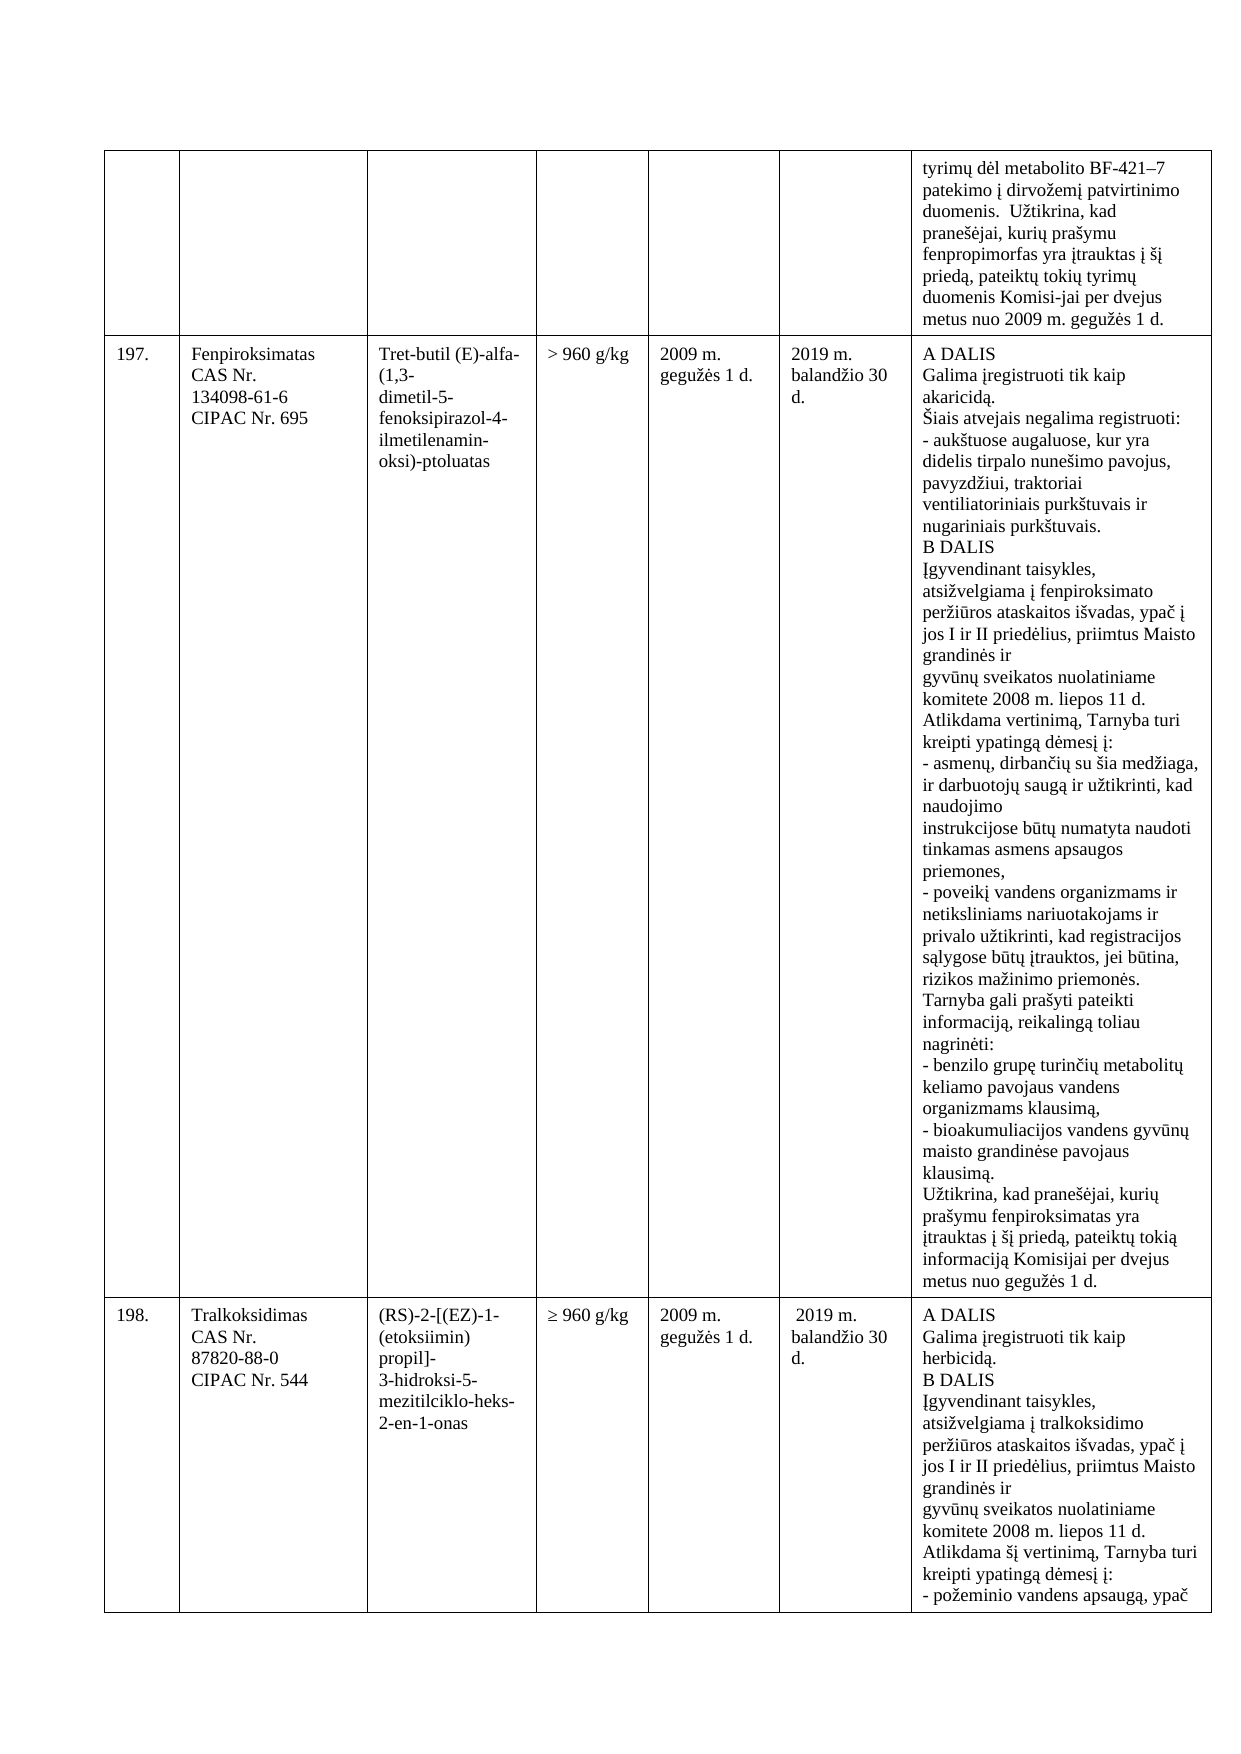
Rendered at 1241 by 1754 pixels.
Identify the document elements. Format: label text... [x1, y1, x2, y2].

table_cell Fenpiroksimatas CAS Nr. 134098-61-6 CIPAC Nr. 695 [180, 336, 367, 1297]
table_cell 198. [105, 1298, 179, 1612]
table_cell 197. [105, 336, 179, 1297]
table_cell 2009 m. gegužės 1 d. [649, 336, 779, 1297]
table_cell tyrimų dėl metabolito BF-421–7 patekimo į dirvožemį patvirtinimo duomenis. Užtikrina, kad pranešėjai, kurių prašymu fenpropimorfas yra įtrauktas į šį priedą, pateiktų tokių tyrimų duomenis Komisi-jai per dvejus metus nuo 2009 m. gegužės 1 d. [912, 151, 1211, 335]
table_cell ≥ 960 g/kg [537, 1298, 648, 1612]
table_cell 2019 m. balandžio 30 d. [780, 1298, 911, 1612]
table_cell Tret-butil (E)-alfa-(1,3- dimetil-5-fenoksipirazol-4- ilmetilenamin-oksi)-ptoluatas [368, 336, 536, 1297]
table_cell 2019 m. balandžio 30 d. [780, 336, 911, 1297]
table_cell A DALIS Galima įregistruoti tik kaip herbicidą. B DALIS Įgyvendinant taisykles, atsižvelgiama į tralkoksidimo peržiūros ataskaitos išvadas, ypač į jos I ir II priedėlius, priimtus Maisto grandinės ir gyvūnų sveikatos nuolatiniame komitete 2008 m. liepos 11 d. Atlikdama šį vertinimą, Tarnyba turi kreipti ypatingą dėmesį į: - požeminio vandens apsaugą, ypač [912, 1298, 1211, 1612]
table_cell [180, 151, 367, 335]
table_cell A DALIS Galima įregistruoti tik kaip akaricidą. Šiais atvejais negalima registruoti: - aukštuose augaluose, kur yra didelis tirpalo nunešimo pavojus, pavyzdžiui, traktoriai ventiliatoriniais purkštuvais ir nugariniais purkštuvais. B DALIS Įgyvendinant taisykles, atsižvelgiama į fenpiroksimato peržiūros ataskaitos išvadas, ypač į jos I ir II priedėlius, priimtus Maisto grandinės ir gyvūnų sveikatos nuolatiniame komitete 2008 m. liepos 11 d. Atlikdama vertinimą, Tarnyba turi kreipti ypatingą dėmesį į: - asmenų, dirbančių su šia medžiaga, ir darbuotojų saugą ir užtikrinti, kad naudojimo instrukcijose būtų numatyta naudoti tinkamas asmens apsaugos priemones, - poveikį vandens organizmams ir netiksliniams nariuotakojams ir privalo užtikrinti, kad registracijos sąlygose būtų įtrauktos, jei būtina, rizikos mažinimo priemonės. Tarnyba gali prašyti pateikti informaciją, reikalingą toliau nagrinėti: - benzilo grupę turinčių metabolitų keliamo pavojaus vandens organizmams klausimą, - bioakumuliacijos vandens gyvūnų maisto grandinėse pavojaus klausimą. Užtikrina, kad pranešėjai, kurių prašymu fenpiroksimatas yra įtrauktas į šį priedą, pateiktų tokią informaciją Komisijai per dvejus metus nuo gegužės 1 d. [912, 336, 1211, 1297]
table_cell [780, 151, 911, 335]
table_cell > 960 g/kg [537, 336, 648, 1297]
table_cell (RS)-2-[(EZ)-1-(etoksiimin) propil]- 3-hidroksi-5-mezitilciklo-heks- 2-en-1-onas [368, 1298, 536, 1612]
table_cell 2009 m. gegužės 1 d. [649, 1298, 779, 1612]
table_cell [649, 151, 779, 335]
table_cell [105, 151, 179, 335]
table_cell [368, 151, 536, 335]
table_cell Tralkoksidimas CAS Nr. 87820-88-0 CIPAC Nr. 544 [180, 1298, 367, 1612]
table_cell [537, 151, 648, 335]
